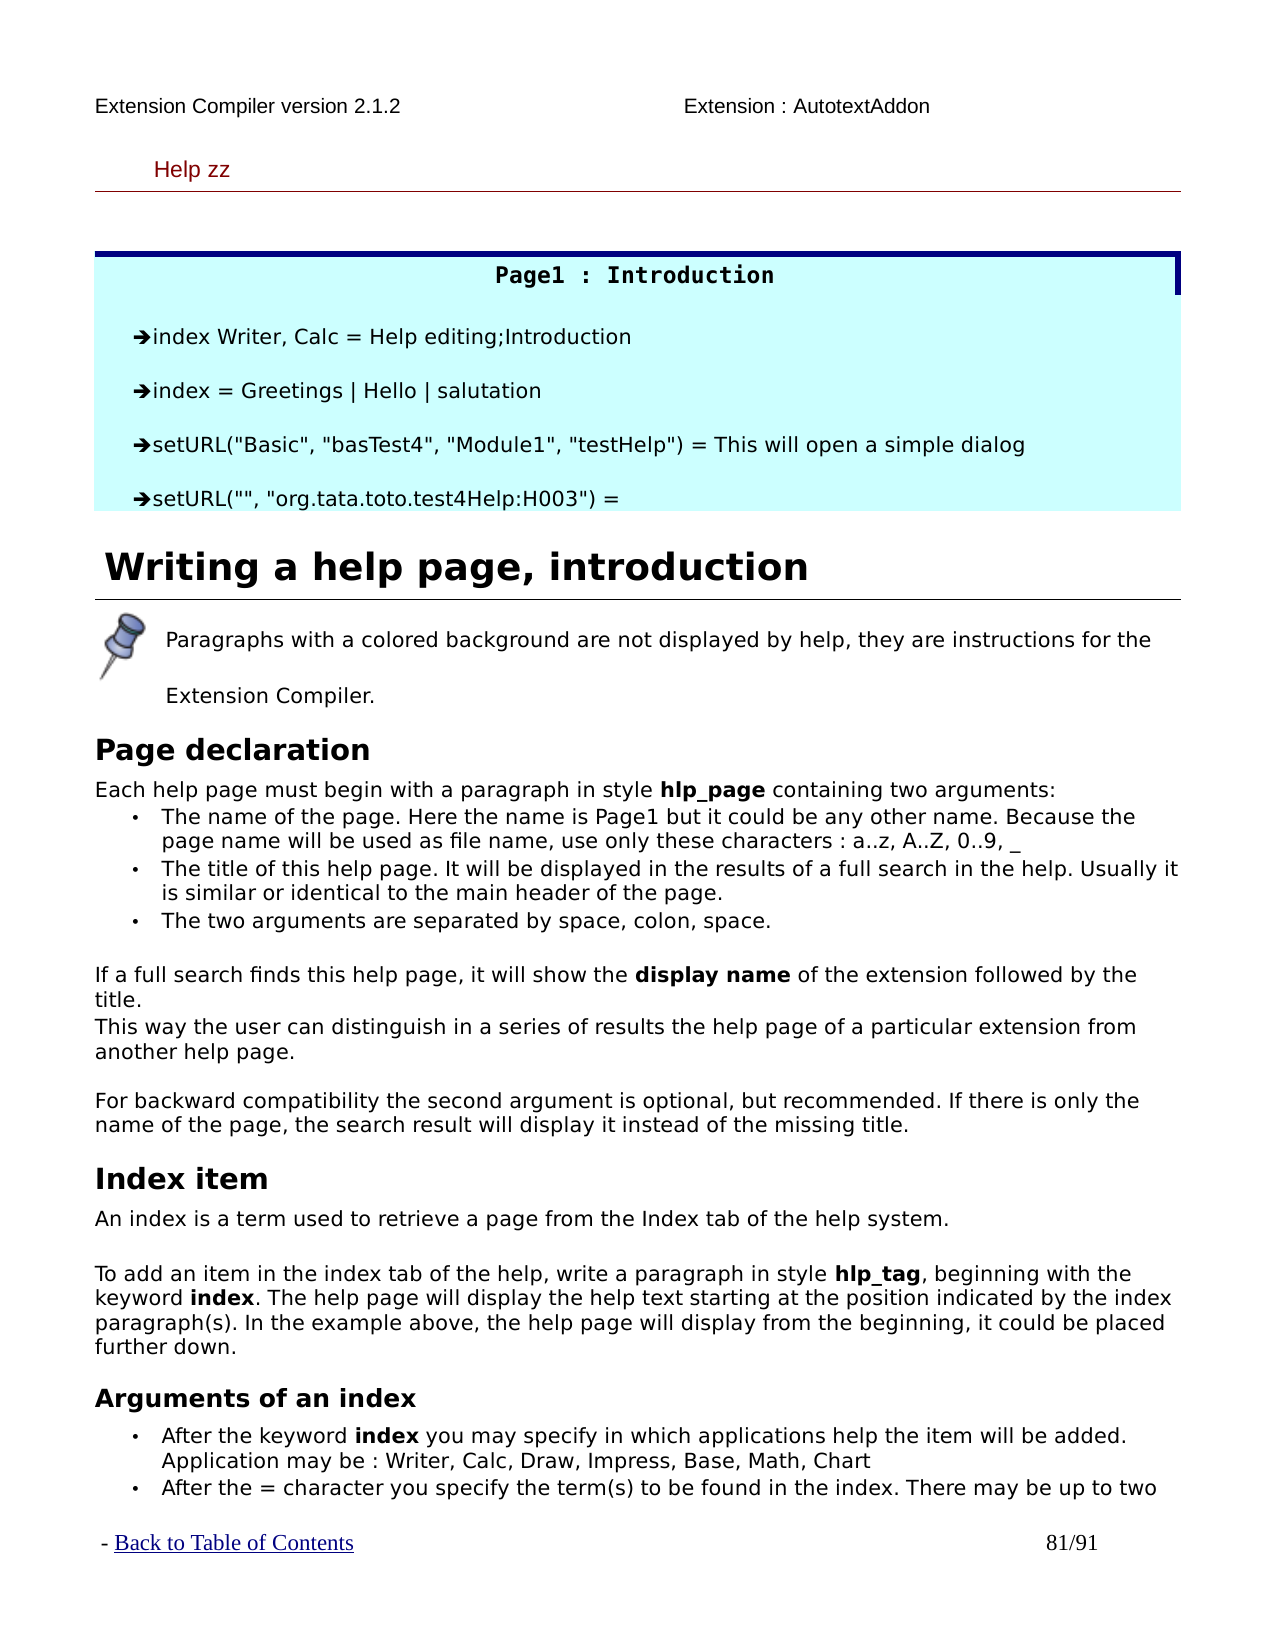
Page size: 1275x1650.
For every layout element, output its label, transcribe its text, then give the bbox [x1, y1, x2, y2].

text Writing a help page, introduction [94, 536, 1181, 599]
list Paragraphs with a colored background are not displayed by help, they are instructions for the Extension Compiler. [94, 611, 1181, 708]
list After the = character you specify the term(s) to be found in the index. There may be up to two [132, 1476, 1181, 1501]
list After the keyword index you may specify in which applications help the item will be added. Application may be : Writer, Calc, Draw, Impress, Base, Math, Chart [132, 1424, 1181, 1473]
text An index is a term used to retrieve a page from the Index tab of the help system. [94, 1207, 1181, 1232]
text Index item [94, 1162, 1181, 1196]
text Page declaration [94, 733, 1181, 767]
picture [95, 611, 151, 683]
list The two arguments are separated by space, colon, space. [132, 909, 1181, 933]
text This way the user can distinguish in a series of results the help page of a particular extension from another help page. For backward compatibility the second argument is optional, but recommended. If there is only the name of the page, the search result will display it instead of the missing title. [94, 1015, 1181, 1138]
text Arguments of an index [94, 1384, 1181, 1413]
list setURL("", "org.tata.toto.test4Help:H003") = [94, 487, 1181, 511]
list index = Greetings | Hello | salutation [94, 379, 1181, 403]
list The title of this help page. It will be displayed in the results of a full search in the help. Usually it is similar or identical to the main header of the page. [132, 857, 1181, 906]
list index Writer, Calc = Help editing;Introduction [94, 325, 1181, 349]
text To add an item in the index tab of the help, write a paragraph in style hlp_tag, beginning with the keyword index. The help page will display the help text starting at the position indicated by the index paragraph(s). In the example above, the help page will display from the beginning, it could be placed further down. [94, 1262, 1181, 1360]
text If a full search finds this help page, it will show the display name of the extension followed by the title. [94, 963, 1181, 1012]
list The name of the page. Here the name is Page1 but it could be any other name. Because the page name will be used as file name, use only these characters : a..z, A..Z, 0..9, _ [132, 805, 1181, 854]
text Help zz [94, 147, 1181, 192]
list setURL("Basic", "basTest4", "Module1", "testHelp") = This will open a simple dialog [94, 433, 1181, 457]
text Each help page must begin with a paragraph in style hlp_page containing two arguments: [94, 777, 1181, 802]
text Page1 : Introduction [94, 252, 1175, 295]
